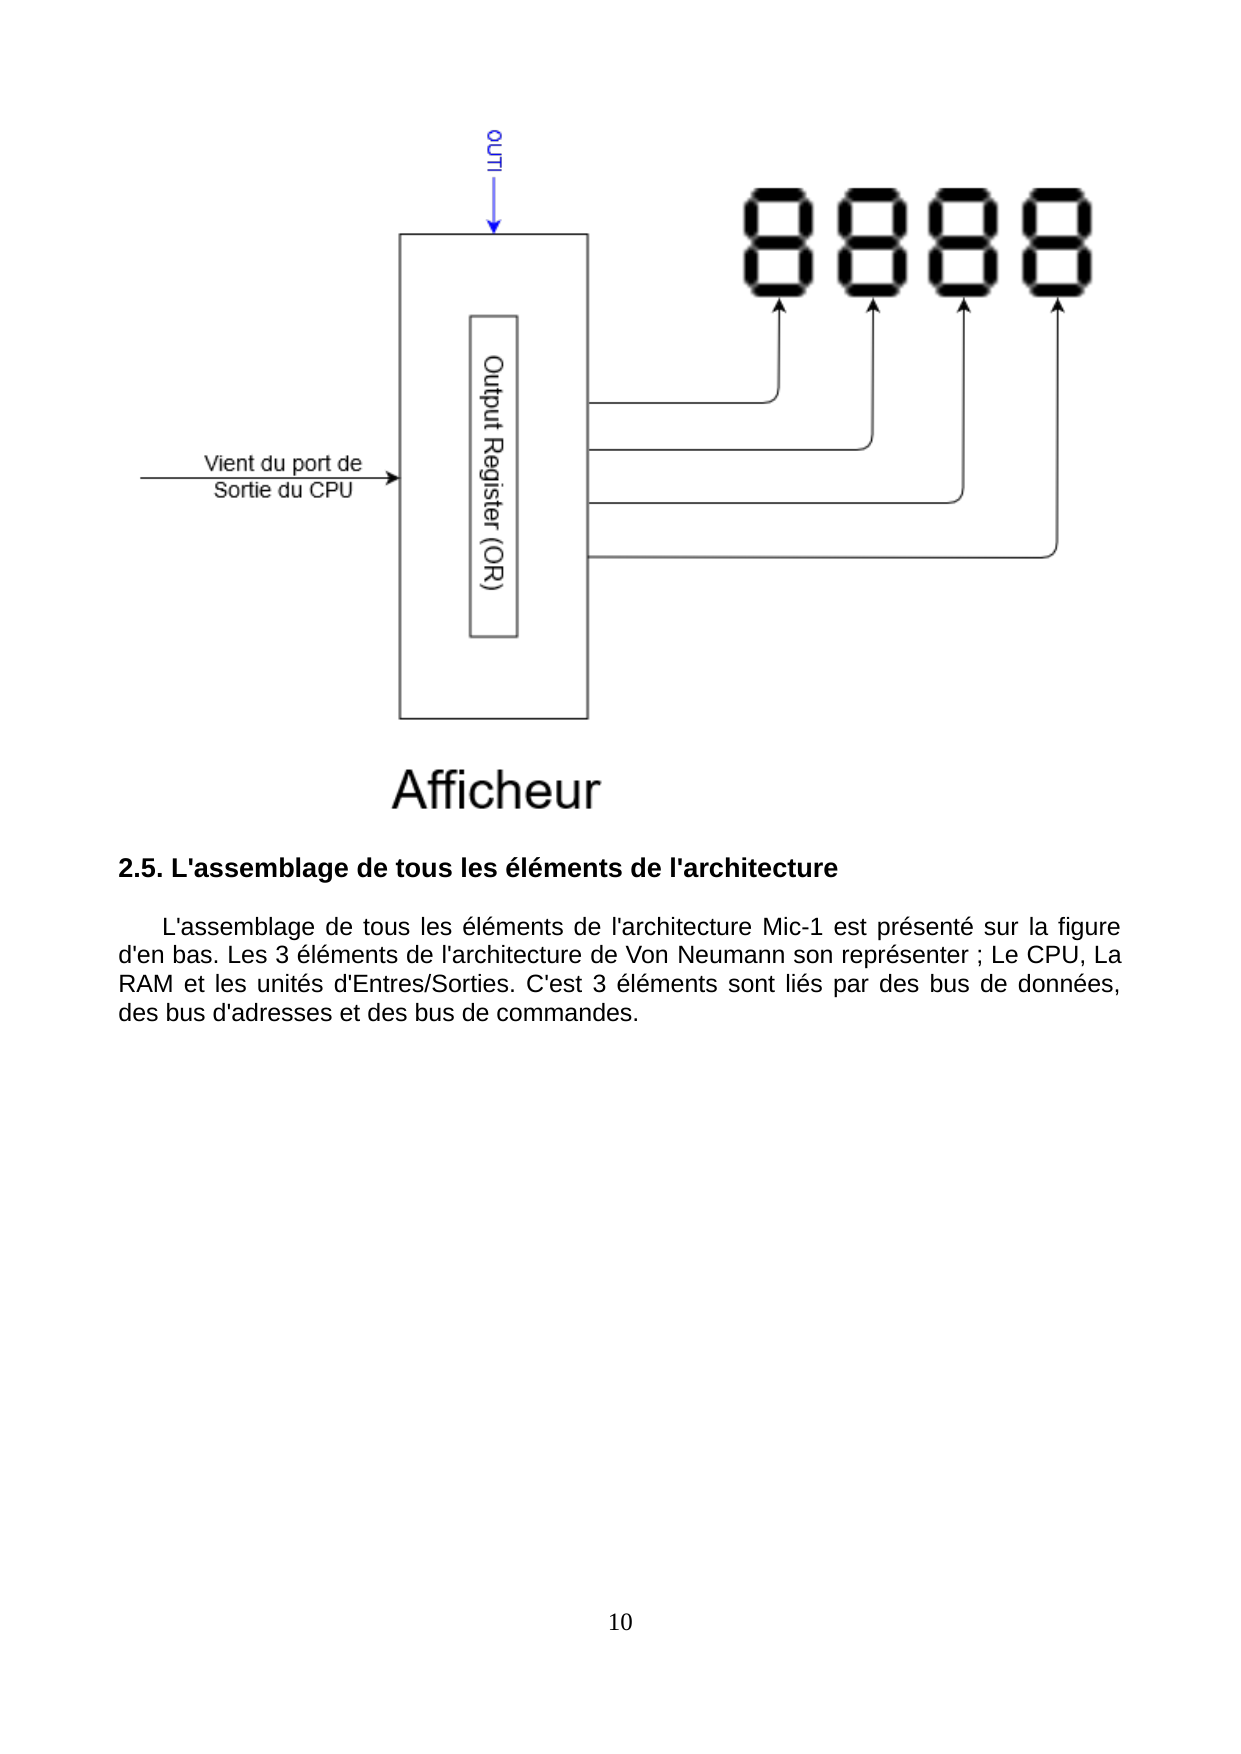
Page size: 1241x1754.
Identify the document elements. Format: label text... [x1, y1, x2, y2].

text 2.5. L'assemblage de tous les éléments de l'architecture [118, 852, 1122, 883]
picture [128, 118, 1112, 823]
text L'assemblage de tous les éléments de l'architecture Mic-1 est présenté sur la figure d'en bas. Les 3 éléments de l'architecture de Von Neumann son représenter ; Le CPU, La RAM et les unités d'Entres/Sorties. C'est 3 éléments sont liés par des bus de données, des bus d'adresses et des bus de commandes. [118, 912, 1122, 1027]
